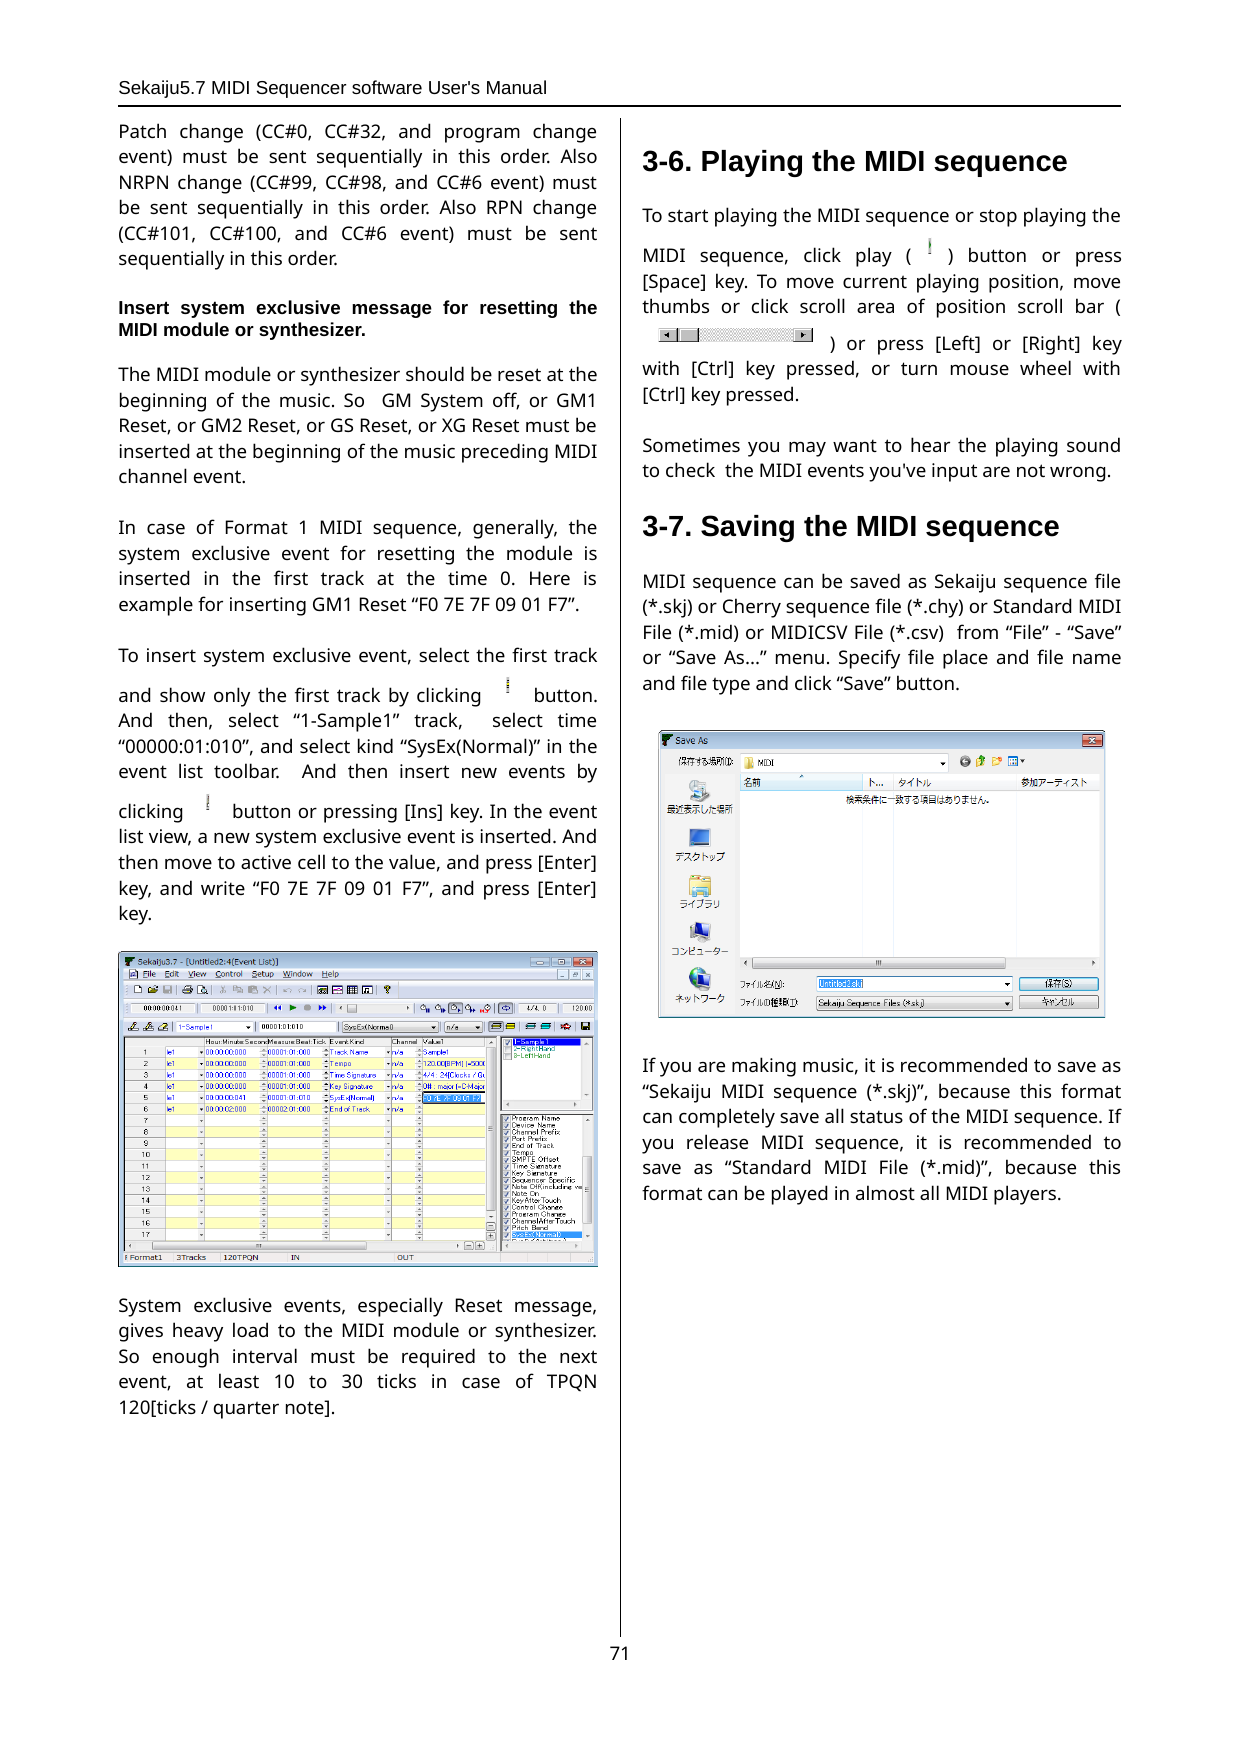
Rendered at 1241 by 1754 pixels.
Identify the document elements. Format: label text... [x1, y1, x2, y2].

picture [928, 237, 932, 254]
text In case of Format 1 MIDI sequence, generally, the system exclusive event for resetting the module is inserted in the first track at the time 0. Here is example for inserting GM1 Reset “F0 7E 7F 09 01 F7”. [118, 514, 598, 617]
picture [118, 951, 598, 1267]
text The MIDI module or synthesizer should be reset at the beginning of the music. So GM System off, or GM1 Reset, or GM2 Reset, or GS Reset, or XG Reset must be inserted at the beginning of the music preceding MIDI channel event. [118, 361, 598, 489]
picture [506, 676, 510, 693]
text MIDI sequence can be saved as Sekaiju sequence file (*.skj) or Cherry sequence file (*.chy) or Standard MIDI File (*.mid) or MIDICSV File (*.csv) from “File” - “Save” or “Save As...” menu. Specify file place and file name and file type and click “Save” button. [642, 568, 1122, 696]
text Sometimes you may want to hear the playing sound to check the MIDI events you've input are not wrong. [642, 432, 1122, 483]
text To insert system exclusive event, select the first track and show only the first track by clicking button. And then, select “1-Sample1” track, select time “00000:01:010”, and select kind “SysEx(Normal)” in the event list toolbar. And then insert new events by clicking button or pressing [Ins] key. In the event list view, a new system exclusive event is inserted. And then move to active cell to the value, and press [Enter] key, and write “F0 7E 7F 09 01 F7”, and press [Enter] key. [118, 642, 598, 926]
subtitle 3-6. Playing the MIDI sequence [642, 144, 1122, 177]
text Patch change (CC#0, CC#32, and program change event) must be sent sequentially in this order. Also NRPN change (CC#99, CC#98, and CC#6 event) must be sent sequentially in this order. Also RPN change (CC#101, CC#100, and CC#6 event) must be sent sequentially in this order. [118, 118, 598, 271]
picture [658, 328, 813, 342]
picture [206, 793, 210, 810]
text If you are making music, it is recommended to save as “Sekaiju MIDI sequence (*.skj)”, because this format can completely save all status of the MIDI sequence. If you release MIDI sequence, it is recommended to save as “Standard MIDI File (*.mid)”, because this format can be played in almost all MIDI players. [642, 1052, 1122, 1206]
text System exclusive events, especially Reset message, gives heavy load to the MIDI module or synthesizer. So enough interval must be required to the next event, at least 10 to 30 ticks in case of TPQN 120[ticks / quarter note]. [118, 1292, 598, 1420]
subtitle 3-7. Saving the MIDI sequence [642, 509, 1122, 542]
text Insert system exclusive message for resetting the MIDI module or synthesizer. [118, 297, 598, 340]
picture [658, 730, 1106, 1018]
text To start playing the MIDI sequence or stop playing the MIDI sequence, click play () button or press [Space] key. To move current playing position, move thumbs or click scroll area of position scroll bar () or press [Left] or [Right] key with [Ctrl] key pressed, or turn mouse wheel with [Ctrl] key pressed. [642, 203, 1122, 407]
